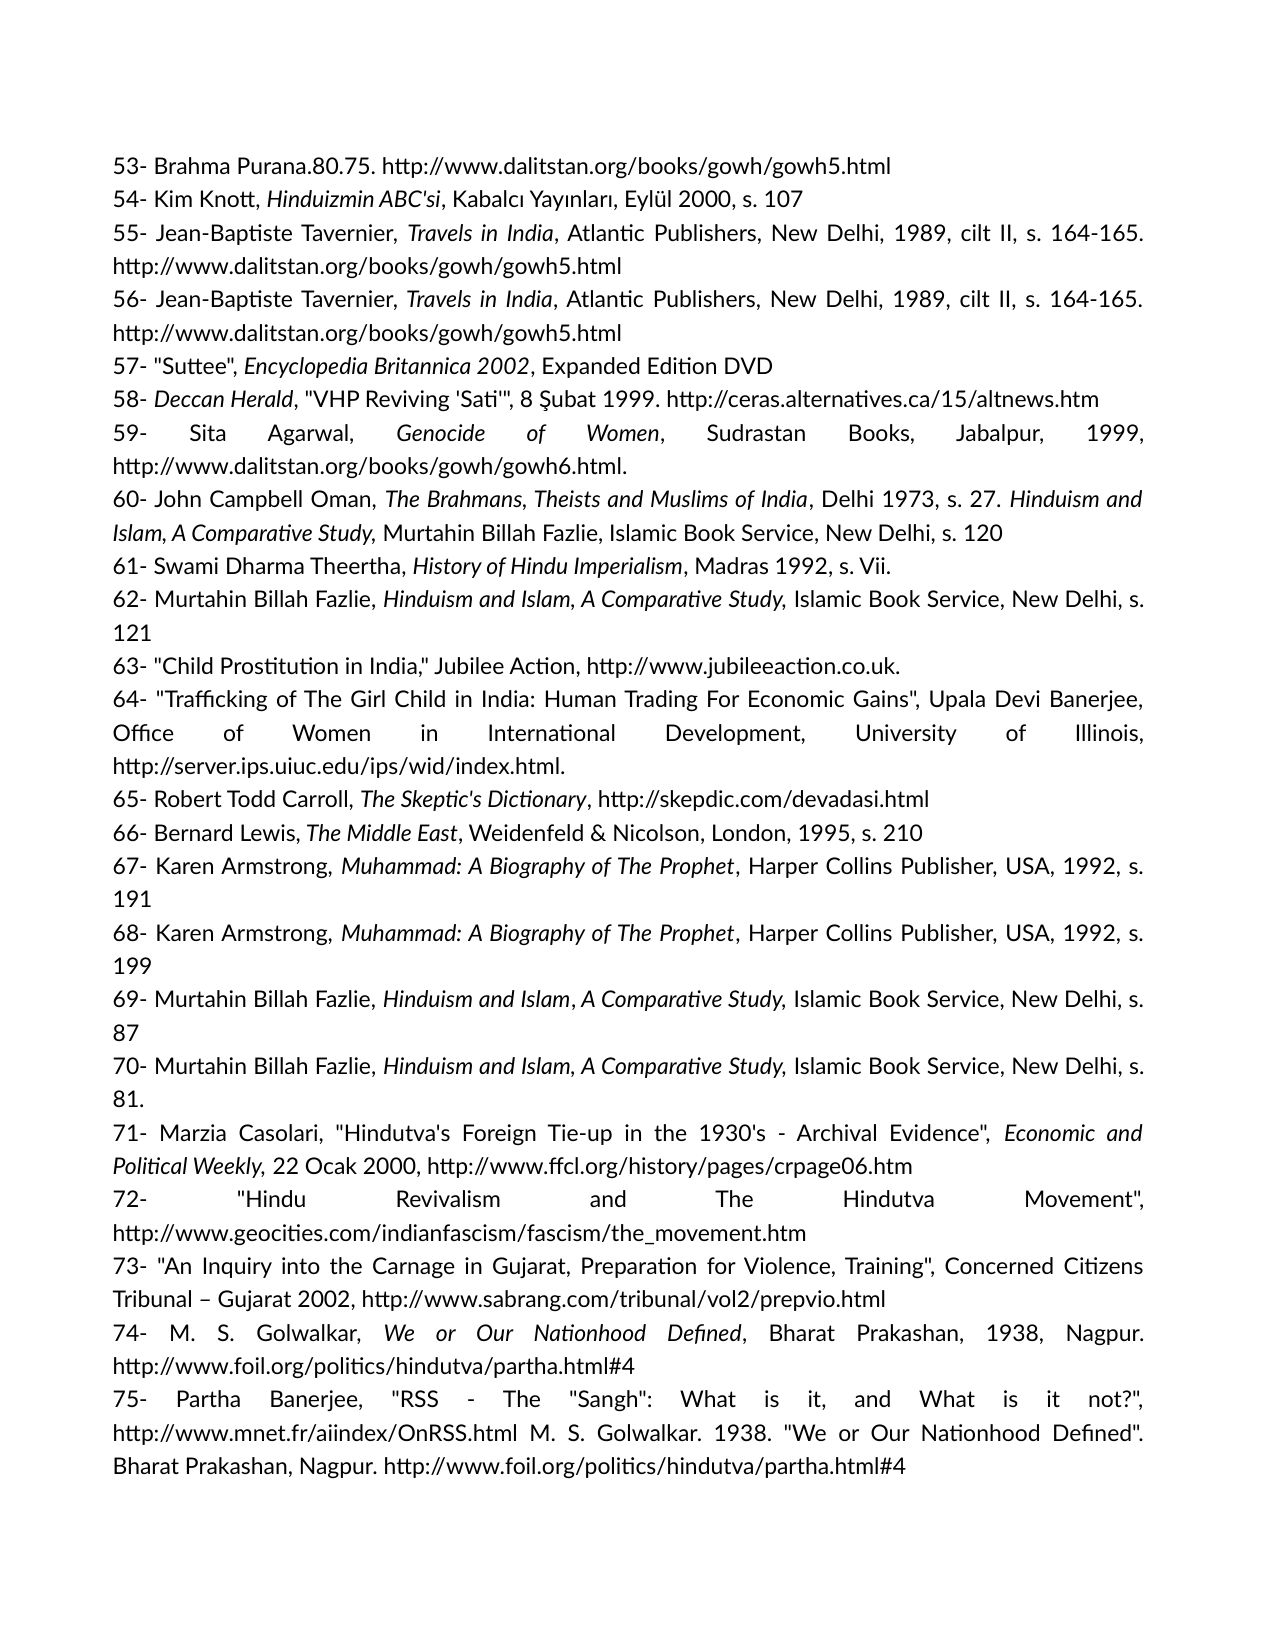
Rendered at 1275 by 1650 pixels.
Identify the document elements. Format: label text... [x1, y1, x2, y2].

text 69- Murtahin Billah Fazlie, Hinduism and Islam, A Comparative Study, Islamic Book Service, New Delhi, s. 87 [112, 981, 1145, 1048]
text 60- John Campbell Oman, The Brahmans, Theists and Muslims of India, Delhi 1973, s. 27. Hinduism and Islam, A Comparative Study, Murtahin Billah Fazlie, Islamic Book Service, New Delhi, s. 120 [112, 481, 1145, 548]
text 68- Karen Armstrong, Muhammad: A Biography of The Prophet, Harper Collins Publisher, USA, 1992, s. 199 [112, 914, 1145, 981]
text 75- Partha Banerjee, "RSS - The "Sangh": What is it, and What is it not?", http://www.mnet.fr/aiindex/OnRSS.html M. S. Golwalkar. 1938. "We or Our Nationhood Defined". Bharat Prakashan, Nagpur. http://www.foil.org/politics/hindutva/partha.html#4 [112, 1381, 1145, 1481]
text 57- "Suttee", Encyclopedia Britannica 2002, Expanded Edition DVD [112, 348, 1145, 381]
text 59- Sita Agarwal, Genocide of Women, Sudrastan Books, Jabalpur, 1999, http://www.dalitstan.org/books/gowh/gowh6.html. [112, 414, 1145, 481]
text 55- Jean-Baptiste Tavernier, Travels in India, Atlantic Publishers, New Delhi, 1989, cilt II, s. 164-165. http://www.dalitstan.org/books/gowh/gowh5.html [112, 214, 1145, 281]
text 56- Jean-Baptiste Tavernier, Travels in India, Atlantic Publishers, New Delhi, 1989, cilt II, s. 164-165. http://www.dalitstan.org/books/gowh/gowh5.html [112, 281, 1145, 348]
text 64- "Trafficking of The Girl Child in India: Human Trading For Economic Gains", Upala Devi Banerjee, Office of Women in International Development, University of Illinois, http://server.ips.uiuc.edu/ips/wid/index.html. [112, 681, 1145, 781]
text 73- "An Inquiry into the Carnage in Gujarat, Preparation for Violence, Training", Concerned Citizens Tribunal – Gujarat 2002, http://www.sabrang.com/tribunal/vol2/prepvio.html [112, 1248, 1145, 1314]
text 61- Swami Dharma Theertha, History of Hindu Imperialism, Madras 1992, s. Vii. [112, 548, 1145, 581]
text 65- Robert Todd Carroll, The Skeptic's Dictionary, http://skepdic.com/devadasi.html [112, 781, 1145, 814]
text 58- Deccan Herald, "VHP Reviving 'Sati'", 8 Şubat 1999. http://ceras.alternatives.ca/15/altnews.htm [112, 381, 1145, 414]
text 63- "Child Prostitution in India," Jubilee Action, http://www.jubileeaction.co.uk. [112, 648, 1145, 681]
text 74- M. S. Golwalkar, We or Our Nationhood Defined, Bharat Prakashan, 1938, Nagpur. http://www.foil.org/politics/hindutva/partha.html#4 [112, 1314, 1145, 1381]
text 66- Bernard Lewis, The Middle East, Weidenfeld & Nicolson, London, 1995, s. 210 [112, 814, 1145, 848]
text 53- Brahma Purana.80.75. http://www.dalitstan.org/books/gowh/gowh5.html [112, 148, 1145, 181]
text 71- Marzia Casolari, "Hindutva's Foreign Tie-up in the 1930's - Archival Evidence", Economic and Political Weekly, 22 Ocak 2000, http://www.ffcl.org/history/pages/crpage06.htm [112, 1114, 1145, 1181]
text 67- Karen Armstrong, Muhammad: A Biography of The Prophet, Harper Collins Publisher, USA, 1992, s. 191 [112, 848, 1145, 914]
text 70- Murtahin Billah Fazlie, Hinduism and Islam, A Comparative Study, Islamic Book Service, New Delhi, s. 81. [112, 1048, 1145, 1114]
text 54- Kim Knott, Hinduizmin ABC'si, Kabalcı Yayınları, Eylül 2000, s. 107 [112, 181, 1145, 214]
text 72- "Hindu Revivalism and The Hindutva Movement", http://www.geocities.com/indianfascism/fascism/the_movement.htm [112, 1181, 1145, 1248]
text 62- Murtahin Billah Fazlie, Hinduism and Islam, A Comparative Study, Islamic Book Service, New Delhi, s. 121 [112, 581, 1145, 648]
